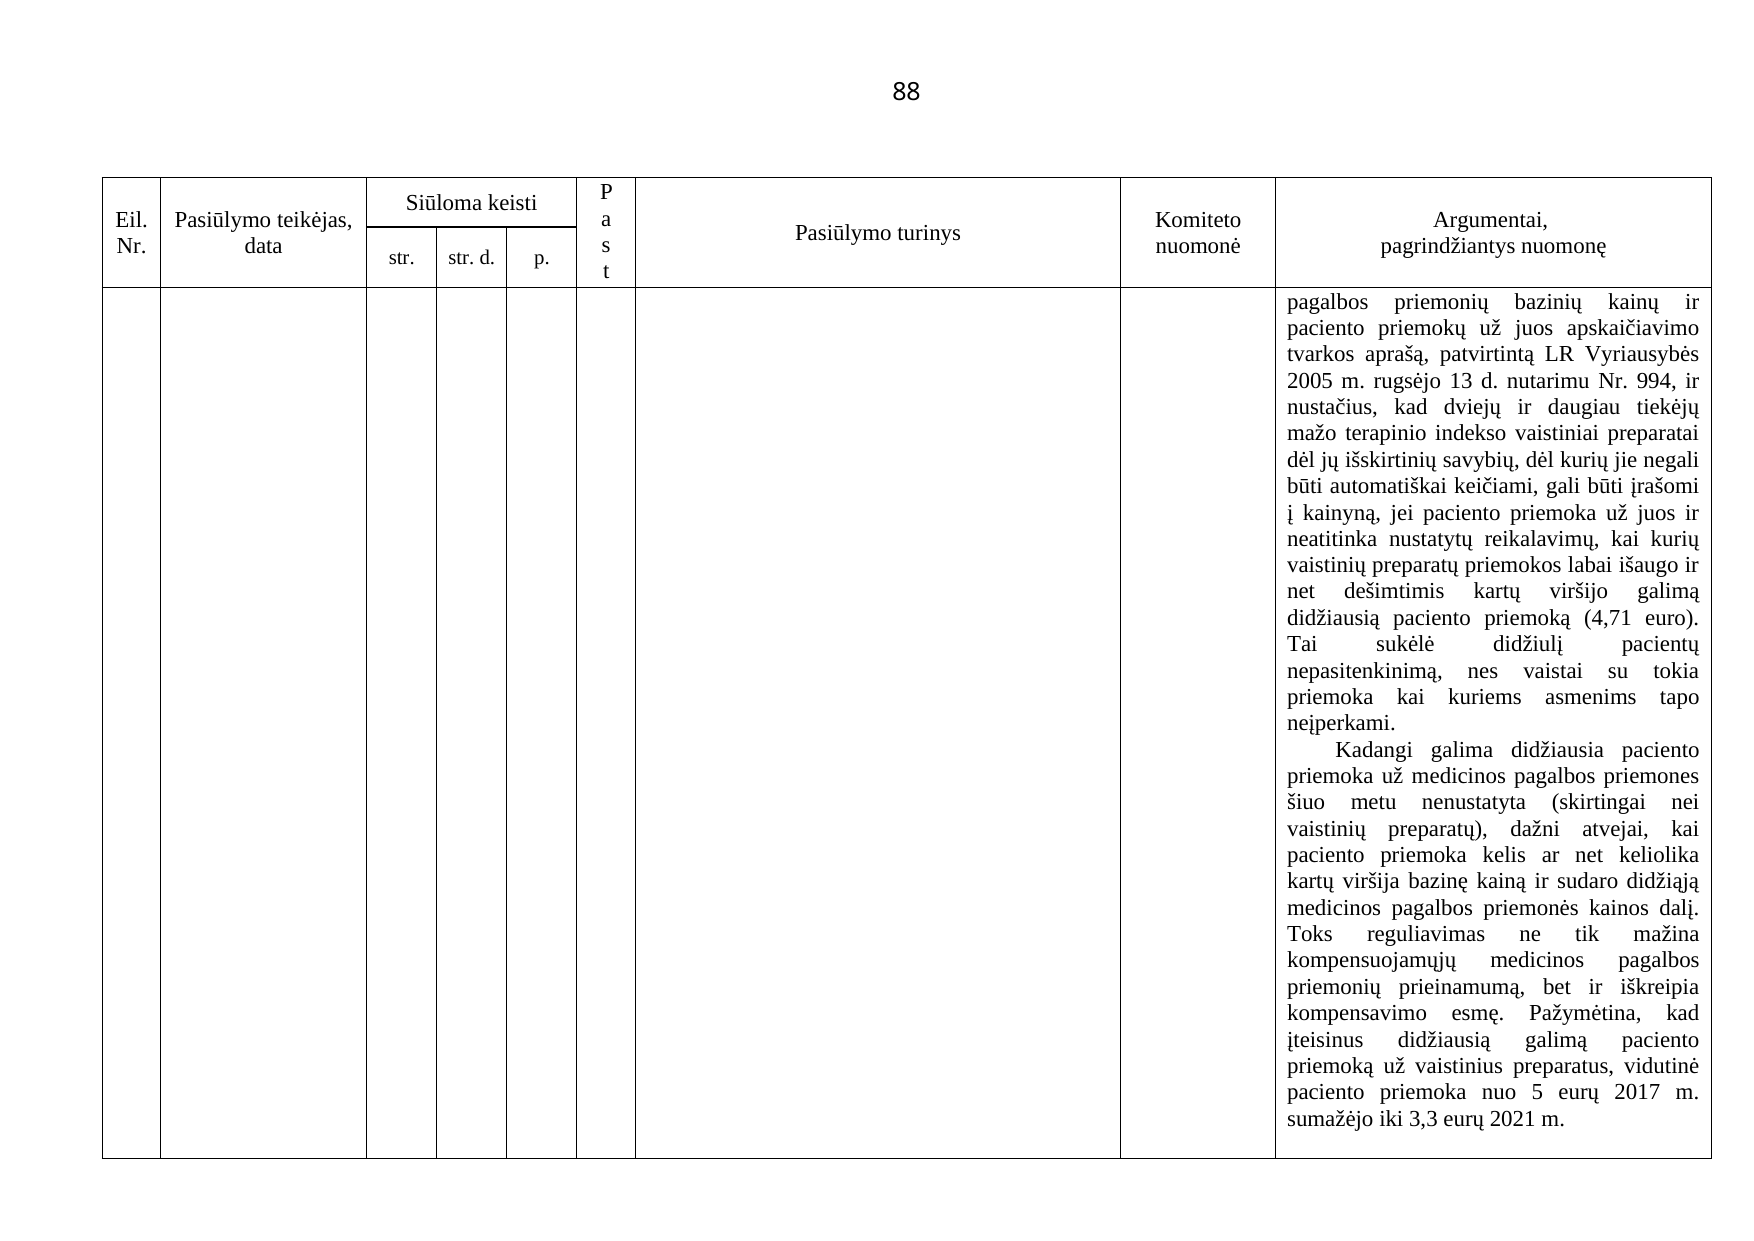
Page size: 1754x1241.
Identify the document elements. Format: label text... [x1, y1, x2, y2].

table_header Argumentai, pagrindžiantys nuomonę [1276, 178, 1711, 287]
table_cell [437, 288, 506, 1157]
table_cell [103, 288, 160, 1157]
table_header Siūloma keisti [367, 178, 576, 226]
table_header Pasiūlymo teikėjas, data [161, 178, 366, 287]
table_header Komiteto nuomonė [1121, 178, 1275, 287]
table_cell [161, 288, 366, 1157]
table_cell [1121, 288, 1275, 1157]
table_cell [367, 288, 436, 1157]
table_cell str. [367, 228, 436, 287]
table_cell str. d. [437, 228, 506, 287]
table_header Pasiūlymo turinys [636, 178, 1120, 287]
table_cell [577, 288, 635, 1157]
table_cell [636, 288, 1120, 1157]
table_cell p. [507, 228, 576, 287]
table_cell [507, 288, 576, 1157]
table_header Pastabos [577, 178, 635, 287]
table_header Eil. Nr. [103, 178, 160, 287]
table_cell pagalbos priemonių bazinių kainų ir paciento priemokų už juos apskaičiavimo tvarkos aprašą, patvirtintą LR Vyriausybės 2005 m. rugsėjo 13 d. nutarimu Nr. 994, ir nustačius, kad dviejų ir daugiau tiekėjų mažo terapinio indekso vaistiniai preparatai dėl jų išskirtinių savybių, dėl kurių jie negali būti automatiškai keičiami, gali būti įrašomi į kainyną, jei paciento priemoka už juos ir neatitinka nustatytų reikalavimų, kai kurių vaistinių preparatų priemokos labai išaugo ir net dešimtimis kartų viršijo galimą didžiausią paciento priemoką (4,71 euro). Tai sukėlė didžiulį pacientų nepasitenkinimą, nes vaistai su tokia priemoka kai kuriems asmenims tapo neįperkami. Kadangi galima didžiausia paciento priemoka už medicinos pagalbos priemones šiuo metu nenustatyta (skirtingai nei vaistinių preparatų), dažni atvejai, kai paciento priemoka kelis ar net keliolika kartų viršija bazinę kainą ir sudaro didžiąją medicinos pagalbos priemonės kainos dalį. Toks reguliavimas ne tik mažina kompensuojamųjų medicinos pagalbos priemonių prieinamumą, bet ir iškreipia kompensavimo esmę. Pažymėtina, kad įteisinus didžiausią galimą paciento priemoką už vaistinius preparatus, vidutinė paciento priemoka nuo 5 eurų 2017 m. sumažėjo iki 3,3 eurų 2021 m. [1276, 288, 1711, 1157]
